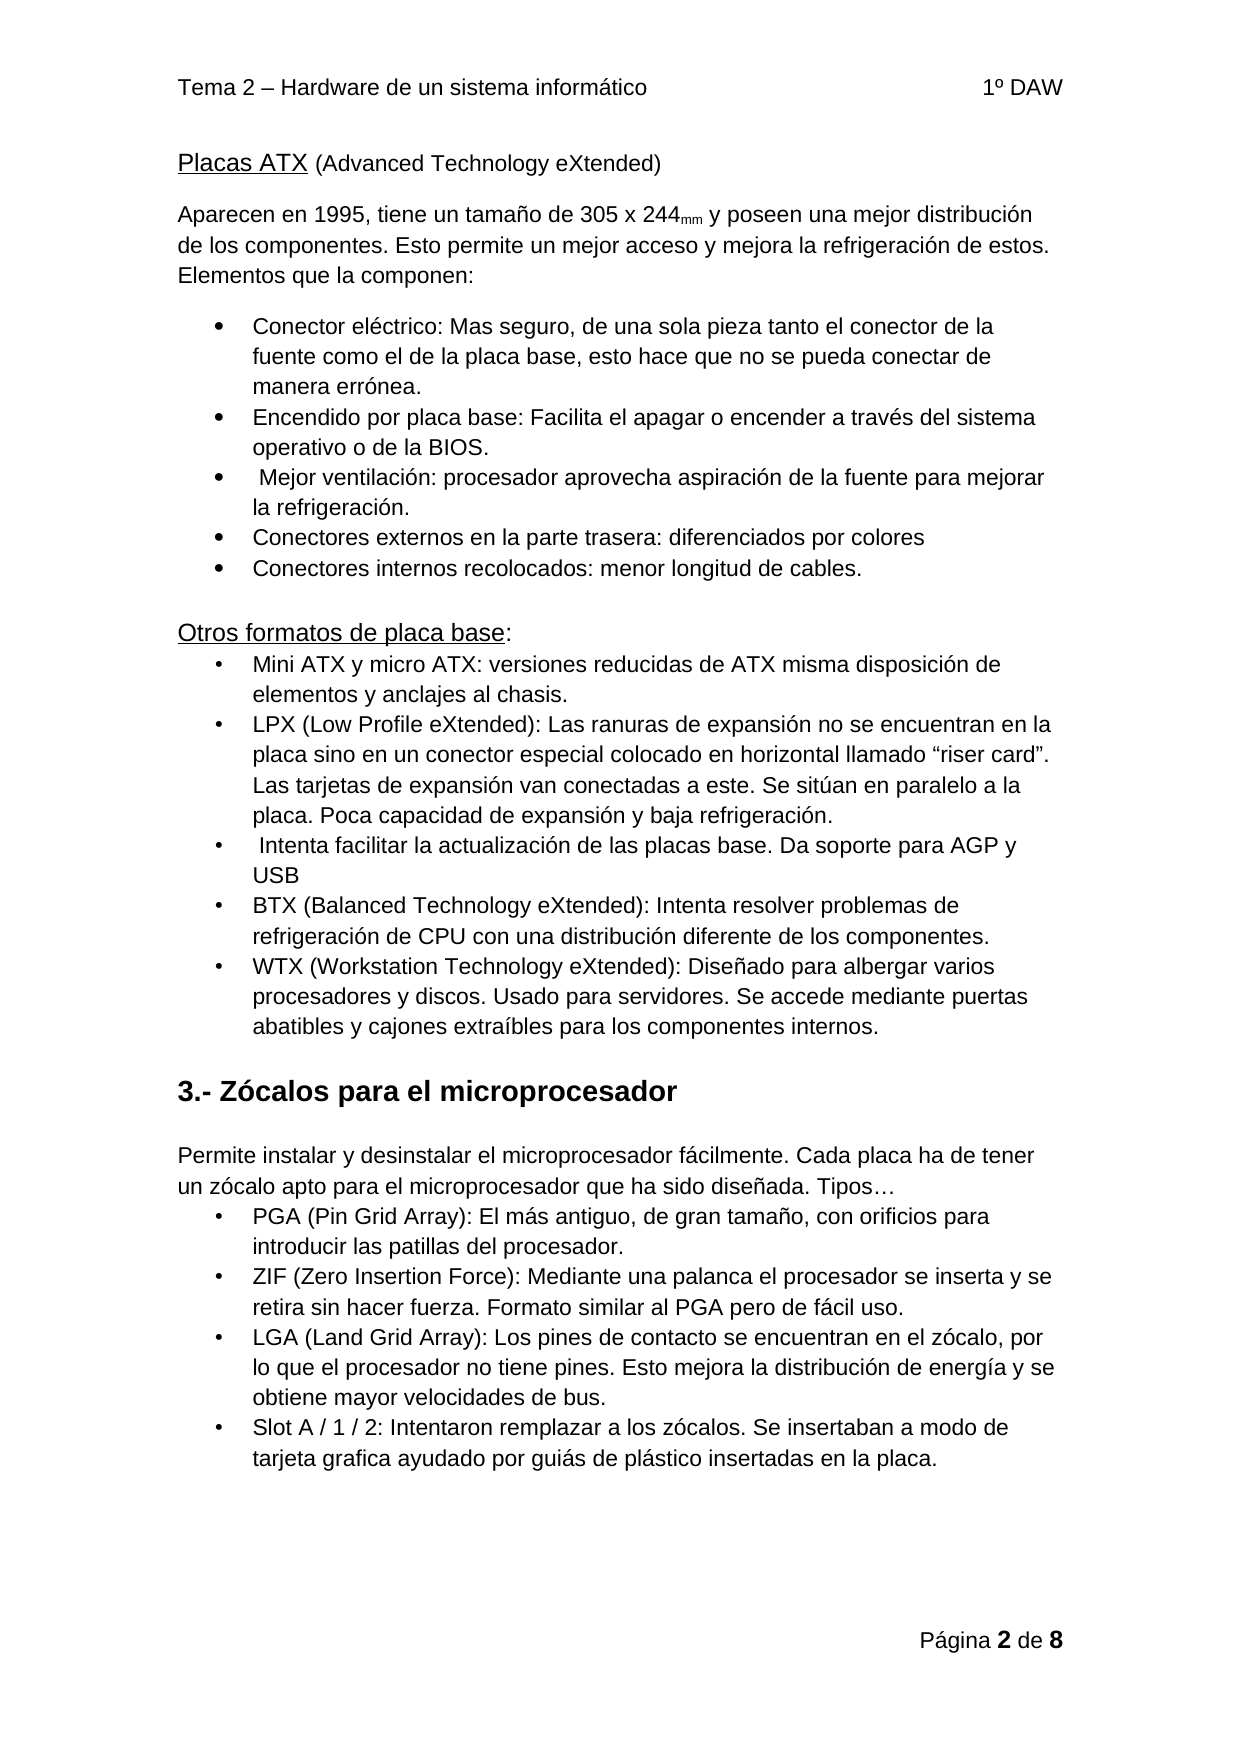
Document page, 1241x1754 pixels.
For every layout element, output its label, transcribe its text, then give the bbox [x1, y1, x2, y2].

list Conector eléctrico: Mas seguro, de una sola pieza tanto el conector de la fuente como el de la placa base, esto hace que no se pueda conectar de manera errónea. [215, 313, 1063, 400]
list Otros formatos de placa base: [177, 618, 1063, 647]
list BTX (Balanced Technology eXtended): Intenta resolver problemas de refrigeración de CPU con una distribución diferente de los componentes. [215, 892, 1063, 949]
list Mini ATX y micro ATX: versiones reducidas de ATX misma disposición de elementos y anclajes al chasis. [215, 651, 1063, 707]
text Placas ATX (Advanced Technology eXtended) [177, 148, 1063, 176]
list PGA (Pin Grid Array): El más antiguo, de gran tamaño, con orificios para introducir las patillas del procesador. [215, 1203, 1063, 1259]
list LGA (Land Grid Array): Los pines de contacto se encuentran en el zócalo, por lo que el procesador no tiene pines. Esto mejora la distribución de energía y se obtiene mayor velocidades de bus. [215, 1324, 1063, 1411]
list Slot A / 1 / 2: Intentaron remplazar a los zócalos. Se insertaban a modo de tarjeta grafica ayudado por guiás de plástico insertadas en la placa. [215, 1414, 1063, 1471]
list 3.- Zócalos para el microprocesador [177, 1074, 1063, 1107]
list LPX (Low Profile eXtended): Las ranuras de expansión no se encuentran en la placa sino en un conector especial colocado en horizontal llamado “riser card”. Las tarjetas de expansión van conectadas a este. Se sitúan en paralelo a la placa. Poca capacidad de expansión y baja refrigeración. [215, 711, 1063, 828]
list Conectores internos recolocados: menor longitud de cables. [215, 554, 1063, 581]
list Permite instalar y desinstalar el microprocesador fácilmente. Cada placa ha de tener un zócalo apto para el microprocesador que ha sido diseñada. Tipos… [177, 1142, 1063, 1199]
list Mejor ventilación: procesador aprovecha aspiración de la fuente para mejorar la refrigeración. [215, 464, 1063, 521]
list Conectores externos en la parte trasera: diferenciados por colores [215, 524, 1063, 551]
text Aparecen en 1995, tiene un tamaño de 305 x 244mm y poseen una mejor distribución de los componentes. Esto permite un mejor acceso y mejora la refrigeración de estos. Elementos que la componen: [177, 201, 1063, 288]
list WTX (Workstation Technology eXtended): Diseñado para albergar varios procesadores y discos. Usado para servidores. Se accede mediante puertas abatibles y cajones extraíbles para los componentes internos. [215, 953, 1063, 1040]
list Encendido por placa base: Facilita el apagar o encender a través del sistema operativo o de la BIOS. [215, 403, 1063, 460]
list ZIF (Zero Insertion Force): Mediante una palanca el procesador se inserta y se retira sin hacer fuerza. Formato similar al PGA pero de fácil uso. [215, 1263, 1063, 1320]
list Intenta facilitar la actualización de las placas base. Da soporte para AGP y USB [215, 832, 1063, 889]
